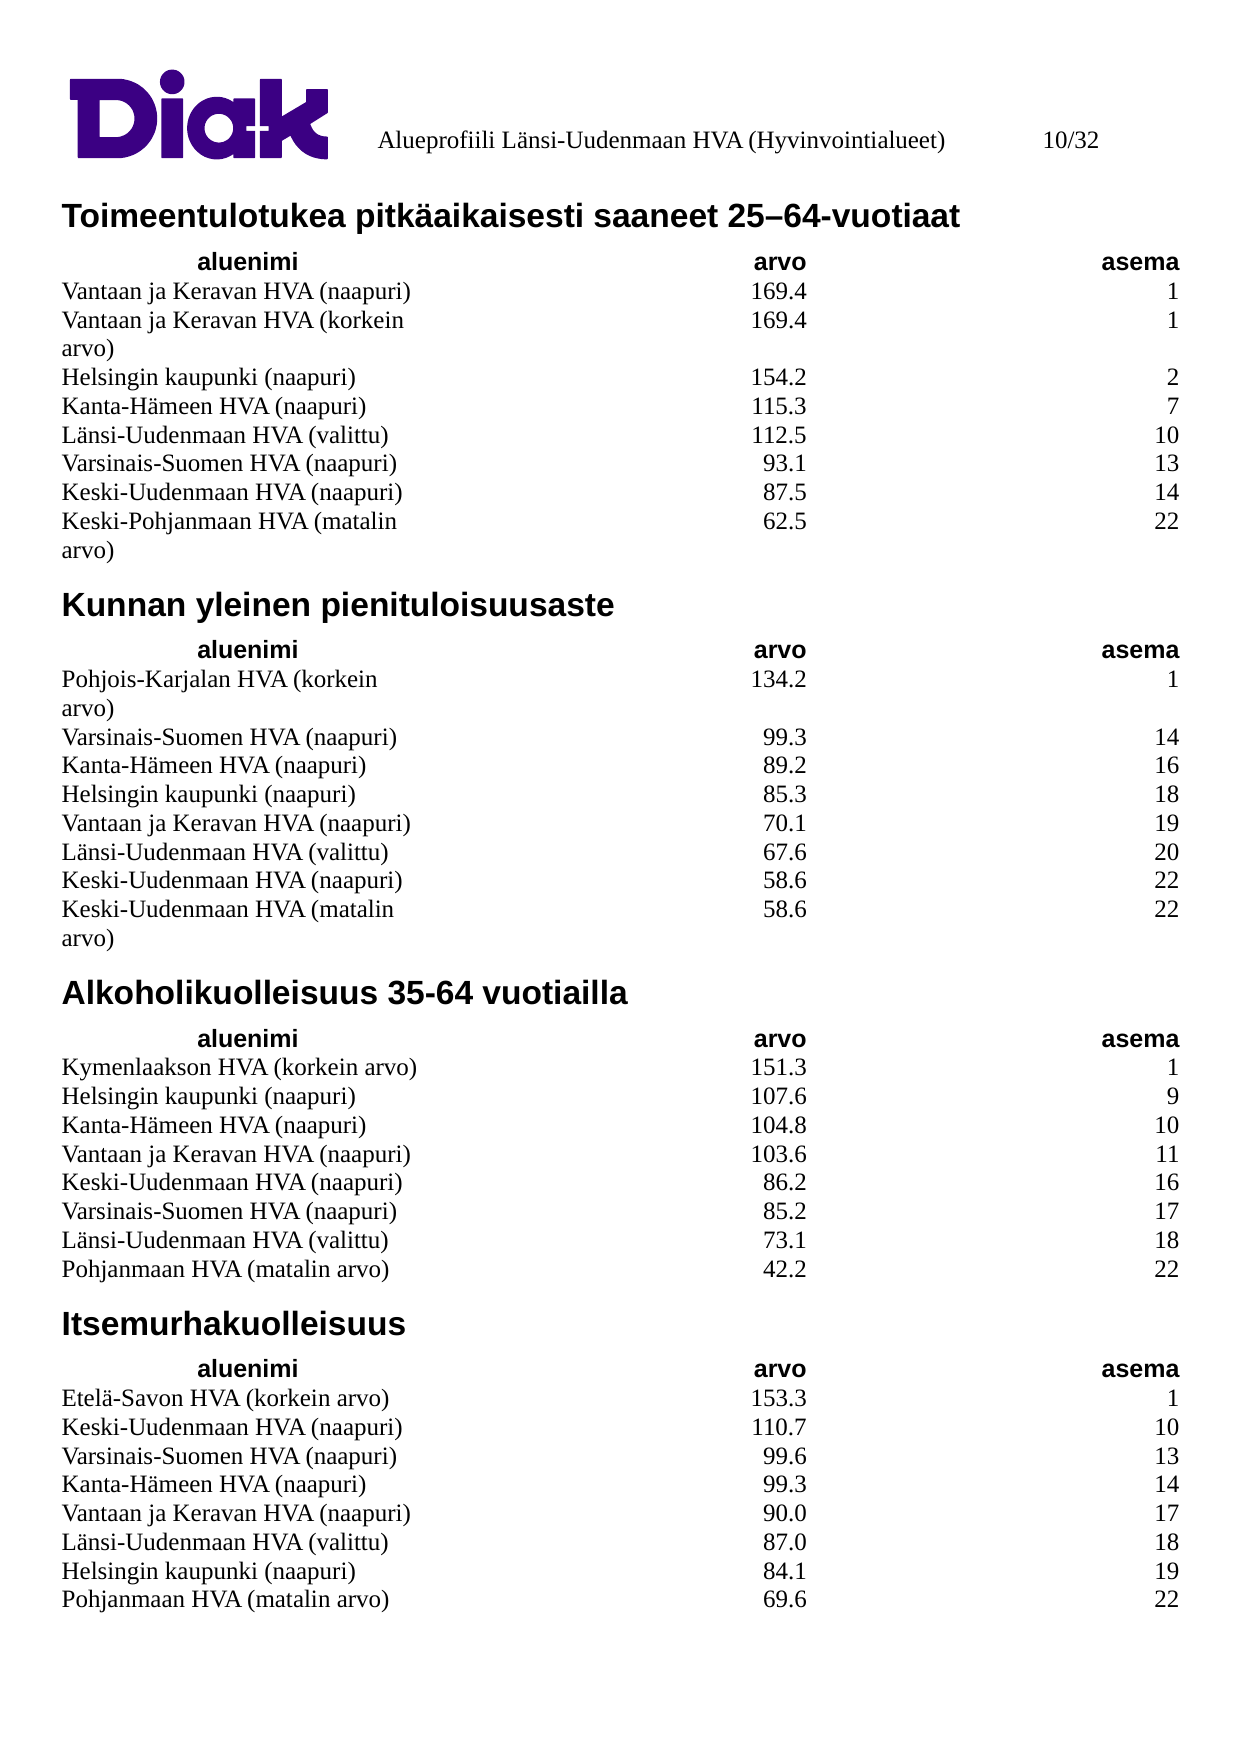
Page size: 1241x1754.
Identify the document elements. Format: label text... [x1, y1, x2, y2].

table_header arvo [434, 1024, 806, 1052]
subtitle Toimeentulotukea pitkäaikaisesti saaneet 25–64-vuotiaat [61, 196, 1179, 235]
table_cell Keski-Uudenmaan HVA (naapuri) [61, 1412, 434, 1441]
table_cell 99.6 [434, 1441, 806, 1469]
table_cell 1 [806, 1383, 1179, 1412]
table_cell 18 [806, 1527, 1179, 1556]
table_cell 169.4 [434, 305, 806, 362]
table_cell 153.3 [434, 1383, 806, 1412]
table_cell Kanta-Hämeen HVA (naapuri) [61, 751, 434, 779]
table_cell 18 [806, 1225, 1179, 1254]
table_cell 169.4 [434, 276, 806, 305]
table_cell 84.1 [434, 1556, 806, 1584]
table_header asema [806, 1355, 1179, 1383]
table_cell 14 [806, 477, 1179, 506]
table_cell 90.0 [434, 1498, 806, 1527]
table_cell 16 [806, 1168, 1179, 1196]
table_cell 10 [806, 420, 1179, 448]
table_cell 58.6 [434, 894, 806, 952]
table_header asema [806, 247, 1179, 276]
table_cell 10 [806, 1412, 1179, 1441]
table_cell Länsi-Uudenmaan HVA (valittu) [61, 420, 434, 448]
table_cell 11 [806, 1139, 1179, 1167]
table_cell 112.5 [434, 420, 806, 448]
table_cell 110.7 [434, 1412, 806, 1441]
table_header aluenimi [61, 247, 434, 276]
table_header aluenimi [61, 636, 434, 664]
table_header asema [806, 1024, 1179, 1052]
table_cell 86.2 [434, 1168, 806, 1196]
table_cell 1 [806, 664, 1179, 722]
table_cell 85.2 [434, 1196, 806, 1225]
table_cell Helsingin kaupunki (naapuri) [61, 1081, 434, 1110]
table_header aluenimi [61, 1024, 434, 1052]
table_cell Keski-Uudenmaan HVA (naapuri) [61, 866, 434, 894]
table_cell 69.6 [434, 1585, 806, 1613]
table_cell 18 [806, 779, 1179, 808]
table_cell Kanta-Hämeen HVA (naapuri) [61, 391, 434, 420]
table_cell 22 [806, 1585, 1179, 1613]
table_cell 70.1 [434, 808, 806, 837]
table_cell 103.6 [434, 1139, 806, 1167]
table_cell Länsi-Uudenmaan HVA (valittu) [61, 1225, 434, 1254]
table_cell 20 [806, 837, 1179, 866]
table_cell 13 [806, 449, 1179, 477]
table_header arvo [434, 1355, 806, 1383]
table_header aluenimi [61, 1355, 434, 1383]
table_cell 14 [806, 722, 1179, 751]
subtitle Alkoholikuolleisuus 35-64 vuotiailla [61, 973, 1179, 1011]
table_cell Vantaan ja Keravan HVA (naapuri) [61, 276, 434, 305]
table_cell 85.3 [434, 779, 806, 808]
table_cell Vantaan ja Keravan HVA (naapuri) [61, 808, 434, 837]
table_cell 22 [806, 506, 1179, 563]
subtitle Itsemurhakuolleisuus [61, 1303, 1179, 1342]
table_cell Länsi-Uudenmaan HVA (valittu) [61, 1527, 434, 1556]
table_cell 154.2 [434, 362, 806, 391]
table_cell Helsingin kaupunki (naapuri) [61, 779, 434, 808]
table_cell Varsinais-Suomen HVA (naapuri) [61, 722, 434, 751]
table_cell 16 [806, 751, 1179, 779]
table_cell Keski-Uudenmaan HVA (matalin arvo) [61, 894, 434, 952]
table_cell 2 [806, 362, 1179, 391]
table_cell 134.2 [434, 664, 806, 722]
table_cell 87.5 [434, 477, 806, 506]
table_cell 10 [806, 1110, 1179, 1139]
table_cell 99.3 [434, 722, 806, 751]
subtitle Kunnan yleinen pienituloisuusaste [61, 584, 1179, 623]
table_cell Vantaan ja Keravan HVA (naapuri) [61, 1139, 434, 1167]
table_cell 115.3 [434, 391, 806, 420]
table_cell 1 [806, 276, 1179, 305]
table_header arvo [434, 636, 806, 664]
table_cell Keski-Pohjanmaan HVA (matalin arvo) [61, 506, 434, 563]
table_cell Helsingin kaupunki (naapuri) [61, 1556, 434, 1584]
table_cell 17 [806, 1196, 1179, 1225]
table_cell 13 [806, 1441, 1179, 1469]
table_cell 1 [806, 305, 1179, 362]
table_cell Keski-Uudenmaan HVA (naapuri) [61, 1168, 434, 1196]
table_cell 19 [806, 1556, 1179, 1584]
table_cell Kymenlaakson HVA (korkein arvo) [61, 1053, 434, 1081]
table_header arvo [434, 247, 806, 276]
table_cell 22 [806, 866, 1179, 894]
table_cell 22 [806, 1254, 1179, 1282]
table_cell 62.5 [434, 506, 806, 563]
table_cell 104.8 [434, 1110, 806, 1139]
table_cell 93.1 [434, 449, 806, 477]
table_cell Pohjois-Karjalan HVA (korkein arvo) [61, 664, 434, 722]
table_cell 22 [806, 894, 1179, 952]
table_cell Keski-Uudenmaan HVA (naapuri) [61, 477, 434, 506]
table_header asema [806, 636, 1179, 664]
table_cell Varsinais-Suomen HVA (naapuri) [61, 1441, 434, 1469]
table_cell Helsingin kaupunki (naapuri) [61, 362, 434, 391]
table_cell Kanta-Hämeen HVA (naapuri) [61, 1470, 434, 1498]
table_cell Varsinais-Suomen HVA (naapuri) [61, 449, 434, 477]
table_cell 73.1 [434, 1225, 806, 1254]
table_cell Pohjanmaan HVA (matalin arvo) [61, 1585, 434, 1613]
table_cell Pohjanmaan HVA (matalin arvo) [61, 1254, 434, 1282]
table_cell 107.6 [434, 1081, 806, 1110]
table_cell 7 [806, 391, 1179, 420]
table_cell Etelä-Savon HVA (korkein arvo) [61, 1383, 434, 1412]
table_cell 14 [806, 1470, 1179, 1498]
table_cell Kanta-Hämeen HVA (naapuri) [61, 1110, 434, 1139]
table_cell 17 [806, 1498, 1179, 1527]
table_cell 9 [806, 1081, 1179, 1110]
table_cell Länsi-Uudenmaan HVA (valittu) [61, 837, 434, 866]
table_cell 89.2 [434, 751, 806, 779]
table_cell 151.3 [434, 1053, 806, 1081]
table_cell Vantaan ja Keravan HVA (naapuri) [61, 1498, 434, 1527]
table_cell 19 [806, 808, 1179, 837]
table_cell Vantaan ja Keravan HVA (korkein arvo) [61, 305, 434, 362]
table_cell 1 [806, 1053, 1179, 1081]
table_cell 42.2 [434, 1254, 806, 1282]
table_cell 67.6 [434, 837, 806, 866]
table_cell 87.0 [434, 1527, 806, 1556]
table_cell Varsinais-Suomen HVA (naapuri) [61, 1196, 434, 1225]
table_cell 58.6 [434, 866, 806, 894]
table_cell 99.3 [434, 1470, 806, 1498]
